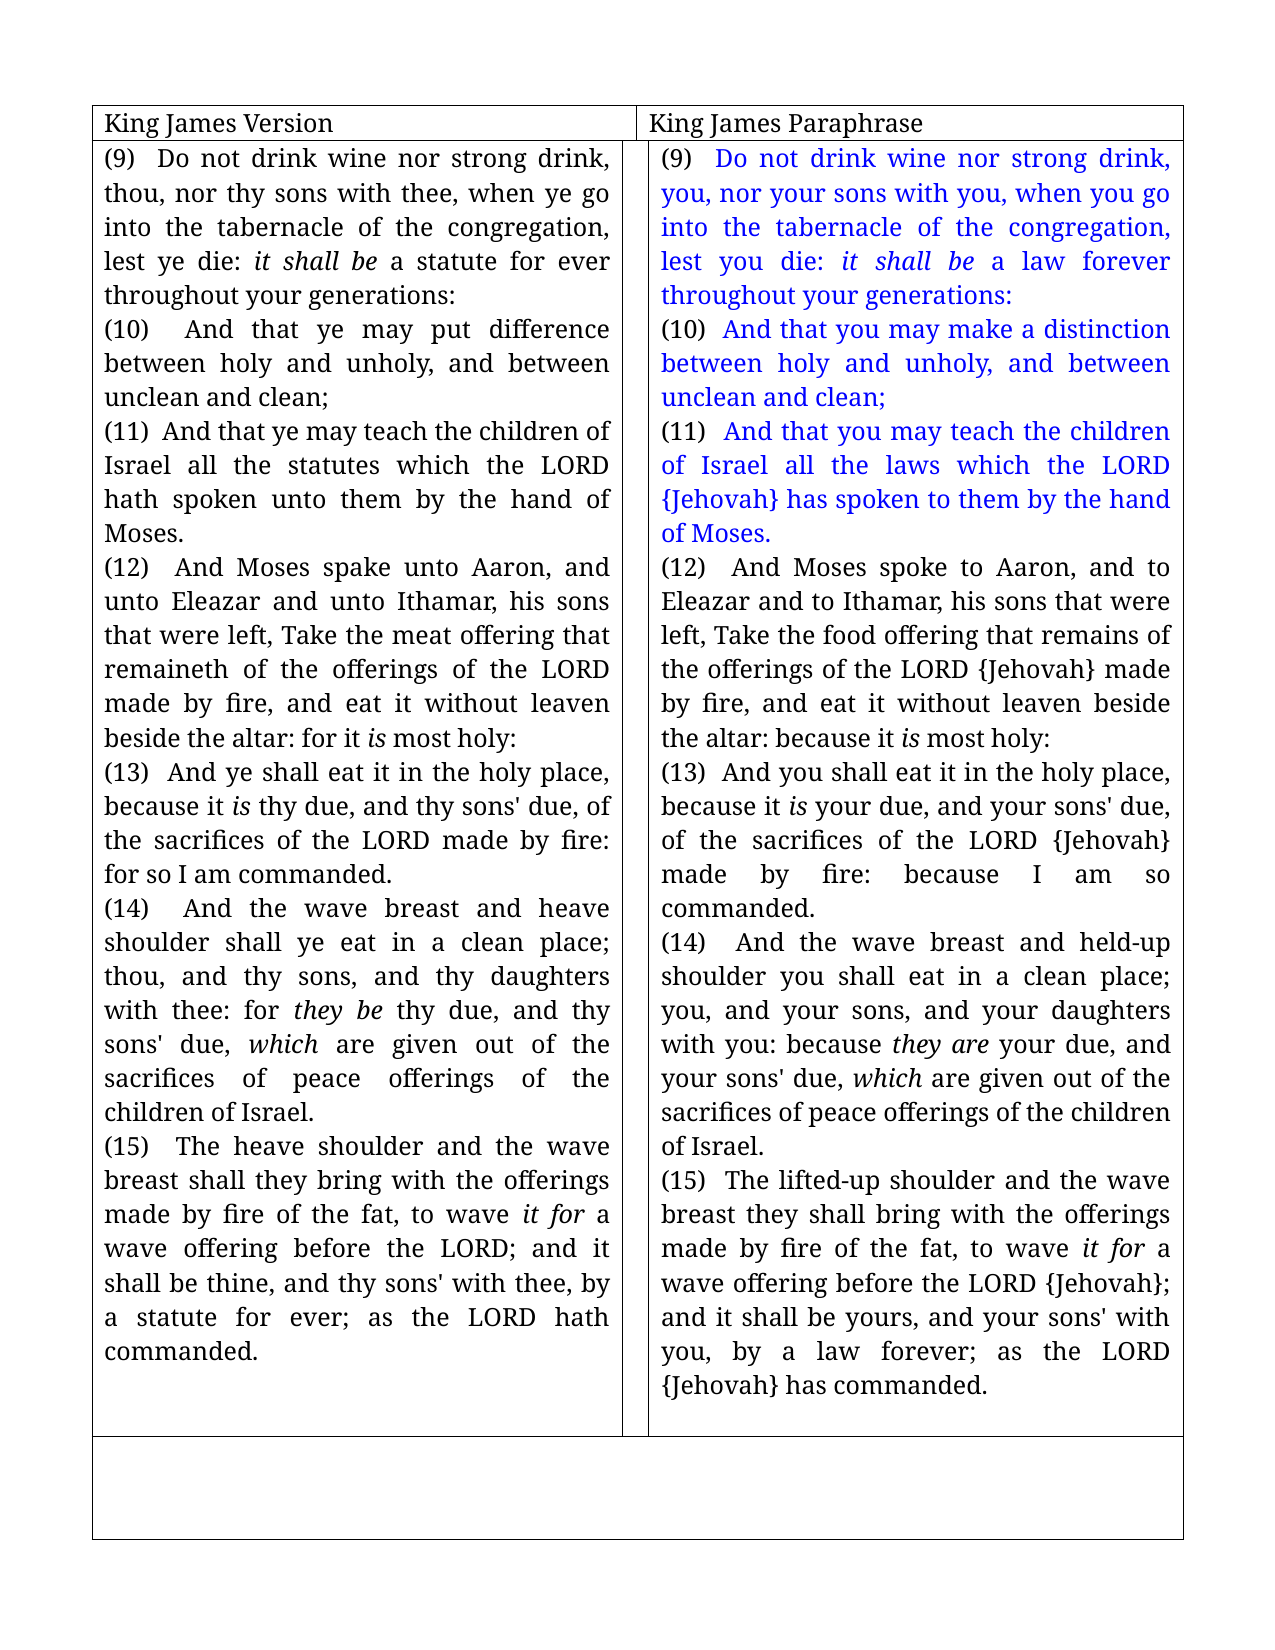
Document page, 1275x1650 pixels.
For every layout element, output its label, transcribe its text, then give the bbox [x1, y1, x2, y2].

table_cell King James Paraphrase [637, 106, 1183, 140]
table_cell King James Version [93, 106, 636, 140]
table_cell [93, 1437, 1183, 1539]
table_cell (9) Do not drink wine nor strong drink, thou, nor thy sons with thee, when ye go into the tabernacle of the congregation, lest ye die: it shall be a statute for ever throughout your generations: (10) And that ye may put difference between holy and unholy, and between unclean and clean; (11) And that ye may teach the children of Israel all the statutes which the LORD hath spoken unto them by the hand of Moses. (12) And Moses spake unto Aaron, and unto Eleazar and unto Ithamar, his sons that were left, Take the meat offering that remaineth of the offerings of the LORD made by fire, and eat it without leaven beside the altar: for it is most holy: (13) And ye shall eat it in the holy place, because it is thy due, and thy sons' due, of the sacrifices of the LORD made by fire: for so I am commanded. (14) And the wave breast and heave shoulder shall ye eat in a clean place; thou, and thy sons, and thy daughters with thee: for they be thy due, and thy sons' due, which are given out of the sacrifices of peace offerings of the children of Israel. (15) The heave shoulder and the wave breast shall they bring with the offerings made by fire of the fat, to wave it for a wave offering before the LORD; and it shall be thine, and thy sons' with thee, by a statute for ever; as the LORD hath commanded. [93, 141, 622, 1436]
table_cell [623, 141, 648, 1436]
table_cell (9) Do not drink wine nor strong drink, you, nor your sons with you, when you go into the tabernacle of the congregation, lest you die: it shall be a law forever throughout your generations: (10) And that you may make a distinction between holy and unholy, and between unclean and clean; (11) And that you may teach the children of Israel all the laws which the LORD {Jehovah} has spoken to them by the hand of Moses. (12) And Moses spoke to Aaron, and to Eleazar and to Ithamar, his sons that were left, Take the food offering that remains of the offerings of the LORD {Jehovah} made by fire, and eat it without leaven beside the altar: because it is most holy: (13) And you shall eat it in the holy place, because it is your due, and your sons' due, of the sacrifices of the LORD {Jehovah} made by fire: because I am so commanded. (14) And the wave breast and held-up shoulder you shall eat in a clean place; you, and your sons, and your daughters with you: because they are your due, and your sons' due, which are given out of the sacrifices of peace offerings of the children of Israel. (15) The lifted-up shoulder and the wave breast they shall bring with the offerings made by fire of the fat, to wave it for a wave offering before the LORD {Jehovah}; and it shall be yours, and your sons' with you, by a law forever; as the LORD {Jehovah} has commanded. [649, 141, 1183, 1436]
